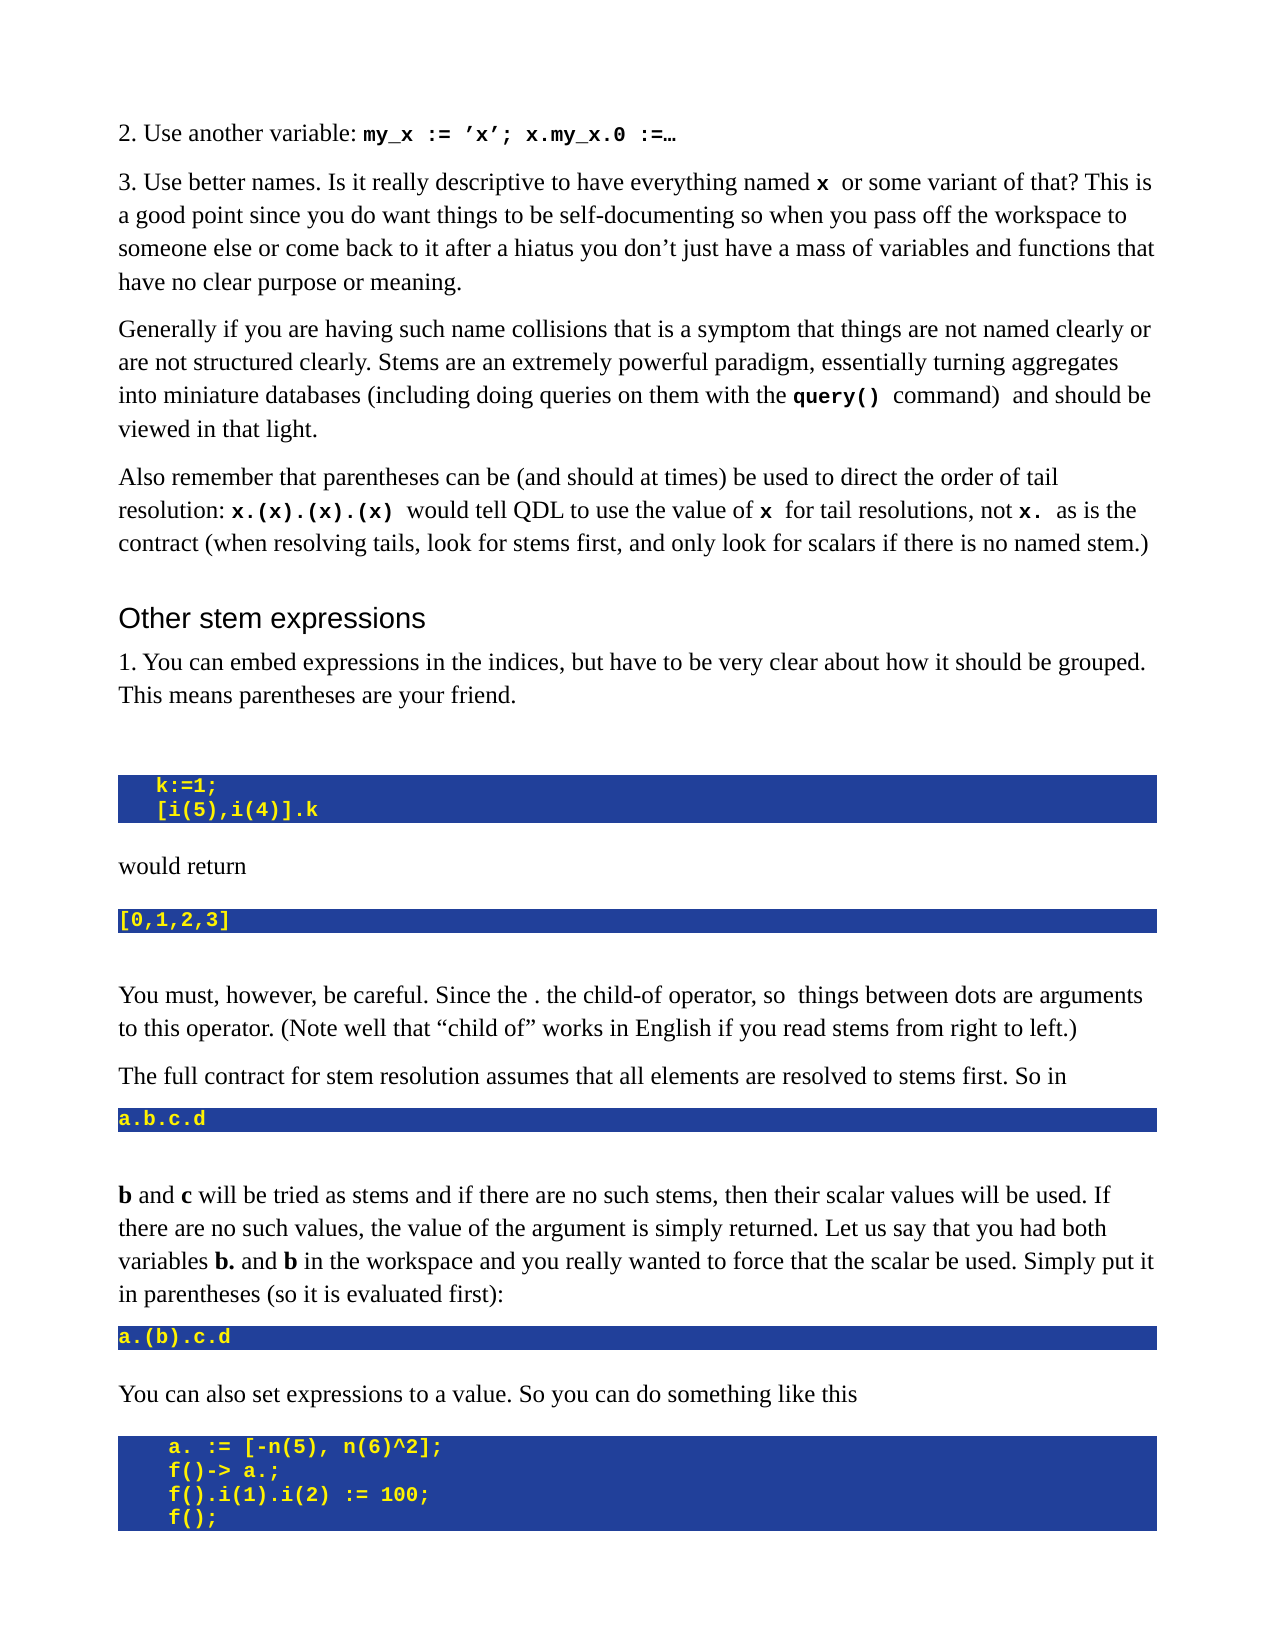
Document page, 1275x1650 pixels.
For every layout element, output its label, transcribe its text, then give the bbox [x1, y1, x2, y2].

text b and c will be tried as stems and if there are no such stems, then their scalar values will be used. If there are no such values, the value of the argument is simply returned. Let us say that you had both variables b. and b in the workspace and you really wanted to force that the scalar be used. Simply put it in parentheses (so it is evaluated first): [118, 1180, 1157, 1307]
text 3. Use better names. Is it really descriptive to have everything named x or some variant of that? This is a good point since you do want things to be self-documenting so when you pass off the workspace to someone else or come back to it after a hiatus you don’t just have a mass of variables and functions that have no clear purpose or meaning. [118, 167, 1157, 295]
text The full contract for stem resolution assumes that all elements are resolved to stems first. So in [118, 1061, 1157, 1089]
text would return [118, 851, 1157, 880]
text You can also set expressions to a value. So you can do something like this [118, 1379, 1157, 1407]
text You must, however, be careful. Since the . the child-of operator, so things between dots are arguments to this operator. (Note well that “child of” works in English if you read stems from right to left.) [118, 980, 1157, 1042]
text Also remember that parentheses can be (and should at times) be used to direct the order of tail resolution: x.(x).(x).(x) would tell QDL to use the value of x for tail resolutions, not x. as is the contract (when resolving tails, look for stems first, and only look for scalars if there is no named stem.) [118, 462, 1157, 557]
text 1. You can embed expressions in the indices, but have to be very clear about how it should be grouped. This means parentheses are your friend. [118, 647, 1157, 709]
text f(); [118, 1507, 1157, 1531]
text Generally if you are having such name collisions that is a symptom that things are not named clearly or are not structured clearly. Stems are an extremely powerful paradigm, essentially turning aggregates into miniature databases (including doing queries on them with the query() command) and should be viewed in that light. [118, 314, 1157, 443]
text a. := [-n(5), n(6)^2]; [118, 1436, 1157, 1460]
text a.(b).c.d [118, 1326, 1157, 1350]
subtitle Other stem expressions [118, 601, 1157, 635]
text a.b.c.d [118, 1108, 1157, 1132]
text f()-> a.; [118, 1460, 1157, 1483]
text [i(5),i(4)].k [118, 799, 1157, 823]
text [0,1,2,3] [118, 909, 1157, 933]
text k:=1; [118, 775, 1157, 799]
text f().i(1).i(2) := 100; [118, 1483, 1157, 1507]
text 2. Use another variable: my_x := ’x’; x.my_x.0 :=… [118, 118, 1157, 148]
